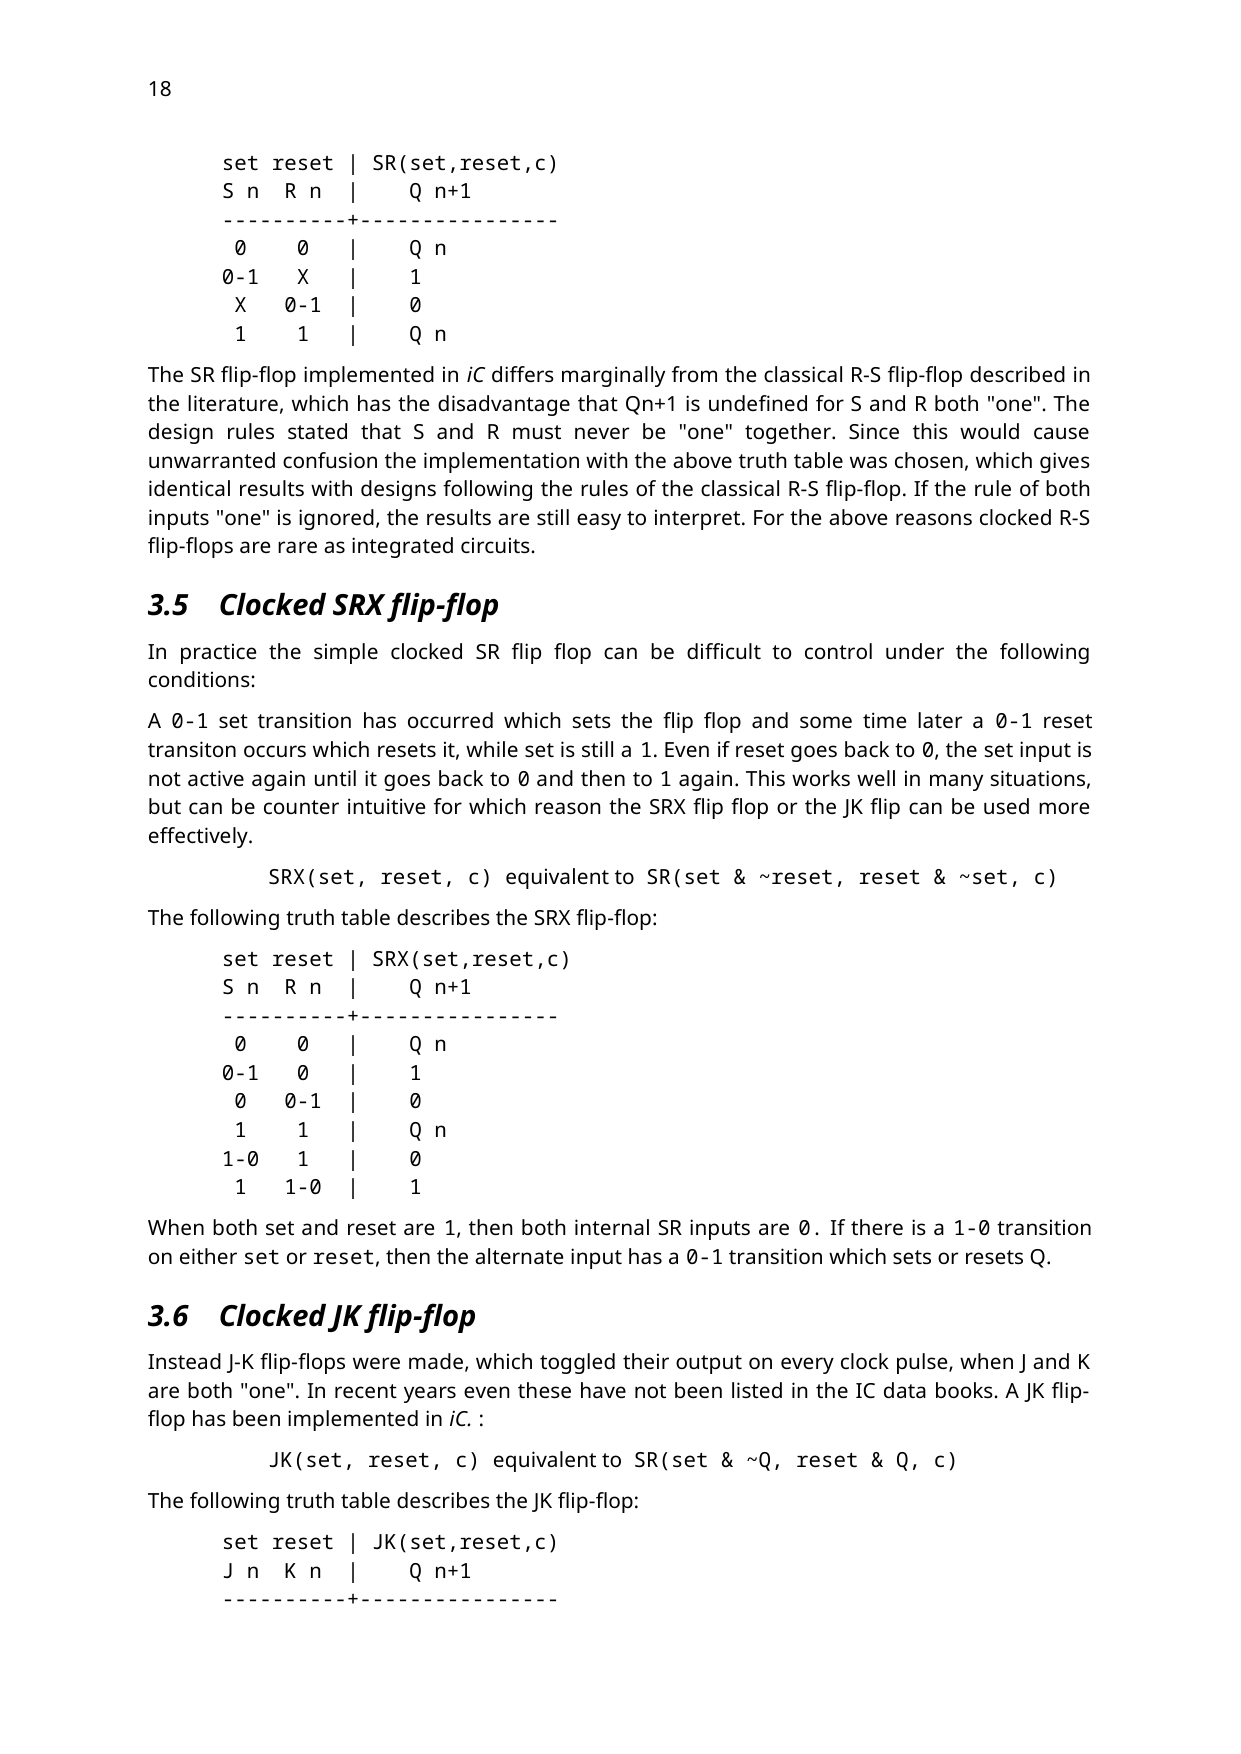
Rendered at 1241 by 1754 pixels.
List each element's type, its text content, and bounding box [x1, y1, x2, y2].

text set reset | JK(set,reset,c) J n K n | Q n+1 ----------+---------------- [222, 1527, 1092, 1613]
text In practice the simple clocked SR flip flop can be difficult to control under the following conditions: [148, 637, 1092, 694]
subtitle Clocked SRX flip-flop [148, 585, 1092, 624]
text set reset | SRX(set,reset,c) S n R n | Q n+1 ----------+---------------- 0 0 | Q n 0-1 0 | 1 0 0-1 | 0 1 1 | Q n 1-0 1 | 0 1 1-0 | 1 [222, 944, 1092, 1201]
text The following truth table describes the SRX flip-flop: [148, 903, 1092, 931]
text JK(set, reset, c) equivalent to SR(set & ~Q, reset & Q, c) [268, 1445, 1092, 1474]
text The SR flip-flop implemented in iC differs marginally from the classical R-S flip-flop described in the literature, which has the disadvantage that Qn+1 is undefined for S and R both "one". The design rules stated that S and R must never be "one" together. Since this would cause unwarranted confusion the implementation with the above truth table was chosen, which gives identical results with designs following the rules of the classical R-S flip-flop. If the rule of both inputs "one" is ignored, the results are still easy to interpret. For the above reasons clocked R-S flip-flops are rare as integrated circuits. [148, 360, 1092, 560]
text Instead J-K flip-flops were made, which toggled their output on every clock pulse, when J and K are both "one". In recent years even these have not been listed in the IC data books. A JK flip-flop has been implemented in iC. : [148, 1347, 1092, 1433]
text set reset | SR(set,reset,c) S n R n | Q n+1 ----------+---------------- 0 0 | Q n 0-1 X | 1 X 0-1 | 0 1 1 | Q n [222, 148, 1092, 347]
text When both set and reset are 1, then both internal SR inputs are 0. If there is a 1-0 transition on either set or reset, then the alternate input has a 0-1 transition which sets or resets Q. [148, 1213, 1092, 1270]
text The following truth table describes the JK flip-flop: [148, 1486, 1092, 1515]
subtitle Clocked JK flip-flop [148, 1295, 1092, 1334]
text SRX(set, reset, c) equivalent to SR(set & ~reset, reset & ~set, c) [268, 862, 1092, 890]
text A 0-1 set transition has occurred which sets the flip flop and some time later a 0-1 reset transiton occurs which resets it, while set is still a 1. Even if reset goes back to 0, the set input is not active again until it goes back to 0 and then to 1 again. This works well in many situations, but can be counter intuitive for which reason the SRX flip flop or the JK flip can be used more effectively. [148, 706, 1092, 849]
